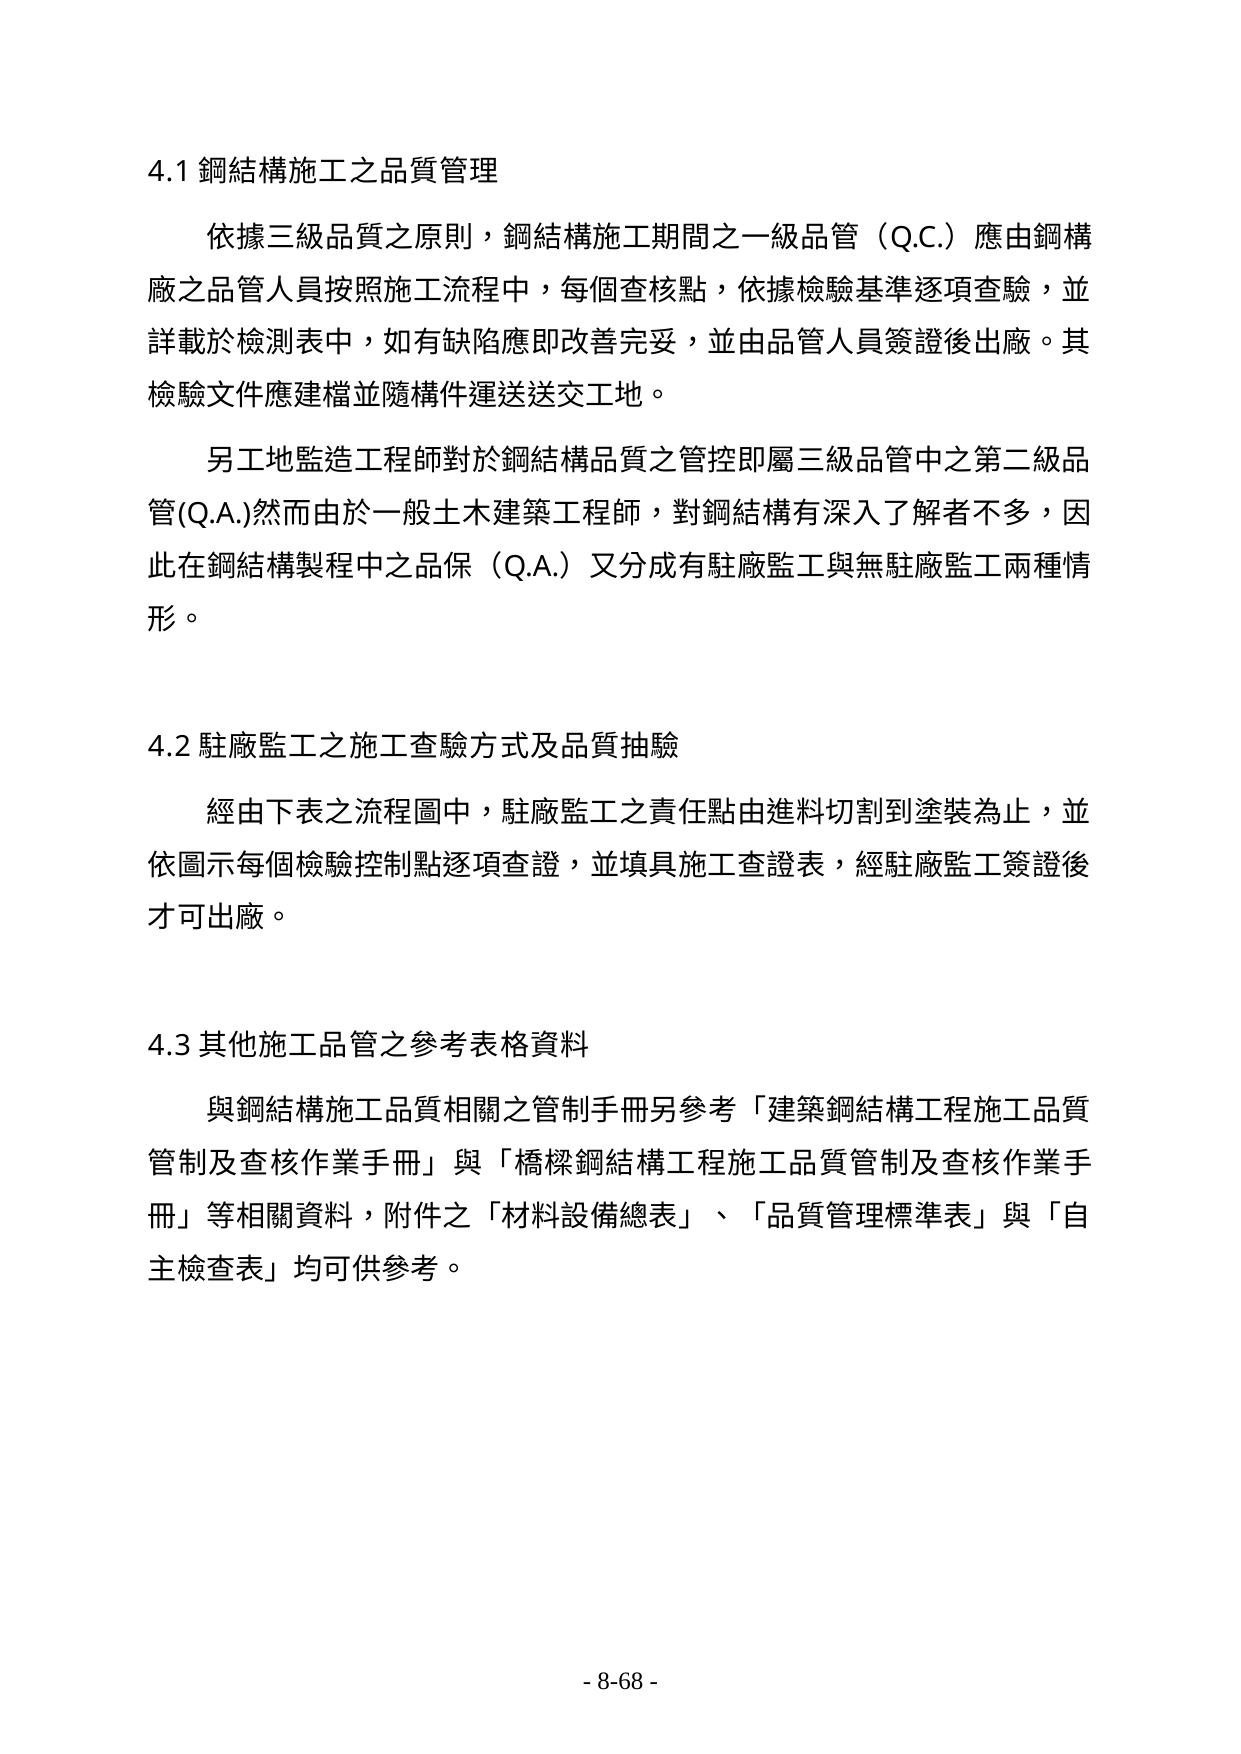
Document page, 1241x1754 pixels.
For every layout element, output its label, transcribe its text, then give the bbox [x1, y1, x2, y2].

text 另工地監造工程師對於鋼結構品質之管控即屬三級品管中之第二級品管(Q.A.)然而由於一般土木建築工程師，對鋼結構有深入了解者不多，因此在鋼結構製程中之品保（Q.A.）又分成有駐廠監工與無駐廠監工兩種情形。 [148, 437, 1092, 638]
subtitle 4.3其他施工品管之參考表格資料 [148, 1021, 1092, 1064]
subtitle 4.1鋼結構施工之品質管理 [148, 148, 1092, 190]
subtitle 4.2駐廠監工之施工查驗方式及品質抽驗 [148, 723, 1092, 765]
text 經由下表之流程圖中，駐廠監工之責任點由進料切割到塗裝為止，並依圖示每個檢驗控制點逐項查證，並填具施工查證表，經駐廠監工簽證後才可出廠。 [148, 788, 1092, 936]
text 與鋼結構施工品質相關之管制手冊另參考「建築鋼結構工程施工品質管制及查核作業手冊」與「橋樑鋼結構工程施工品質管制及查核作業手冊」等相關資料，附件之「材料設備總表」、「品質管理標準表」與「自主檢查表」均可供參考。 [148, 1087, 1092, 1288]
text 依據三級品質之原則，鋼結構施工期間之一級品管（Q.C.）應由鋼構廠之品管人員按照施工流程中，每個查核點，依據檢驗基準逐項查驗，並詳載於檢測表中，如有缺陷應即改善完妥，並由品管人員簽證後出廠。其檢驗文件應建檔並隨構件運送送交工地。 [148, 213, 1092, 414]
